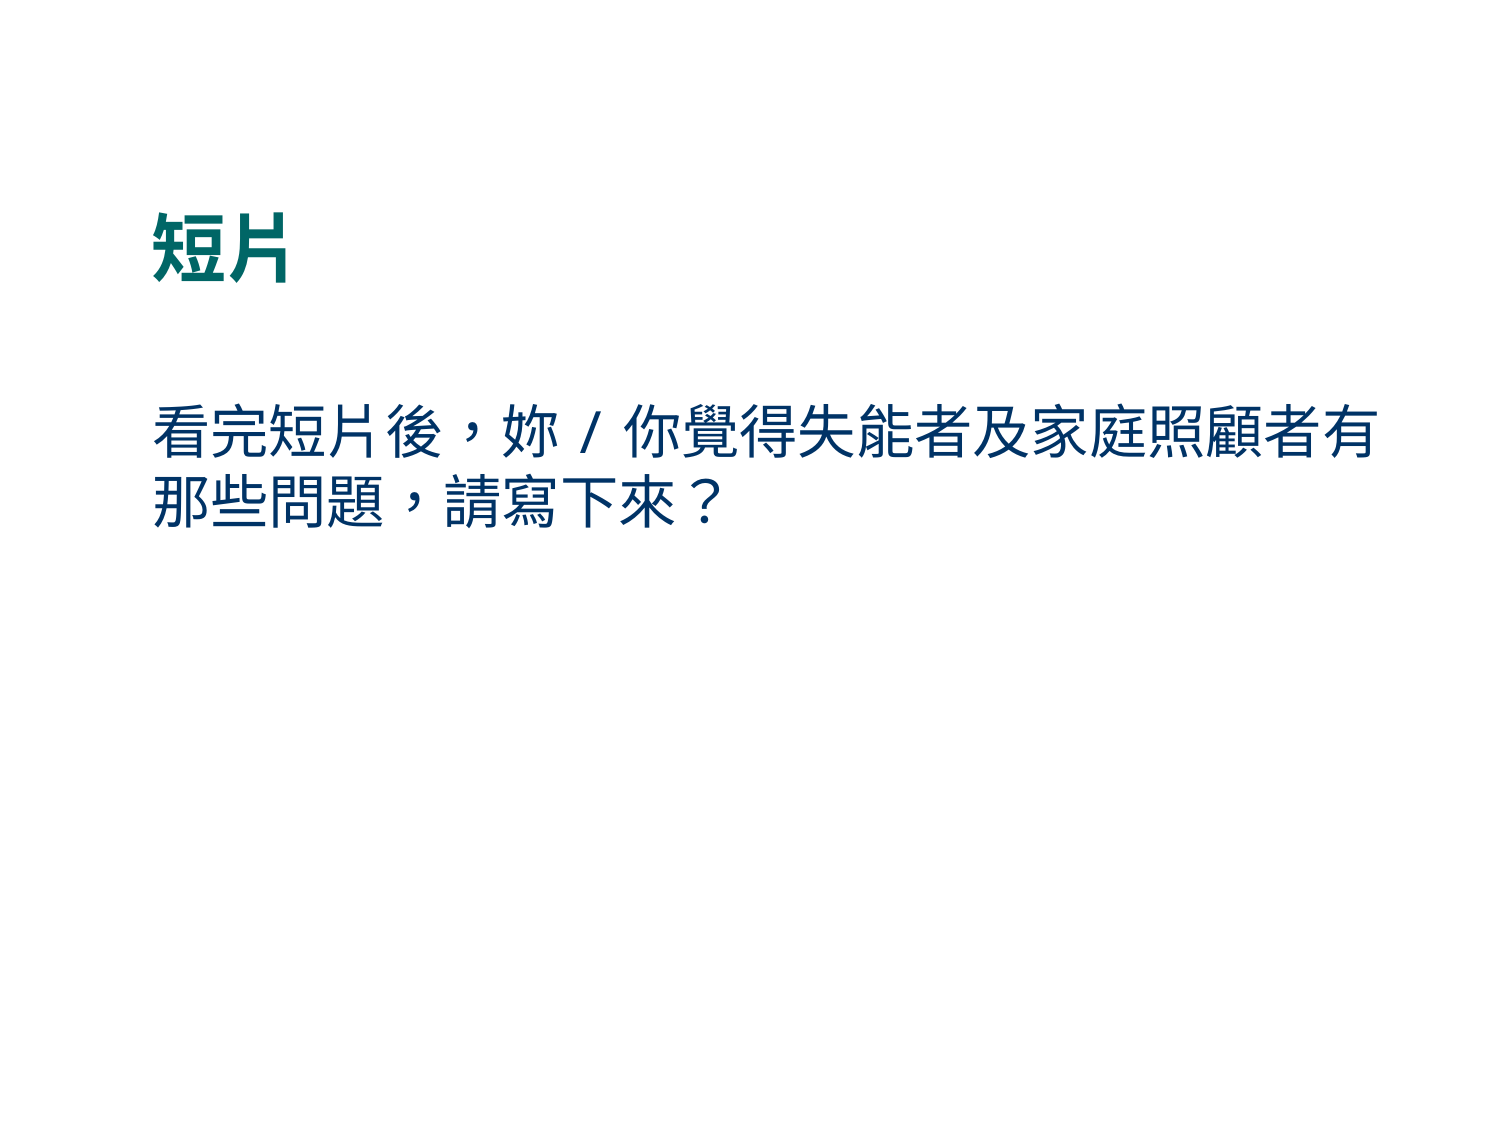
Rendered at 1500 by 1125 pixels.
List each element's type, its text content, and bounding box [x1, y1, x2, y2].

title 短片 [136, 136, 1414, 301]
list 看完短片後，妳/你覺得失能者及家庭照顧者有那些問題，請寫下來？ [137, 387, 1400, 1000]
